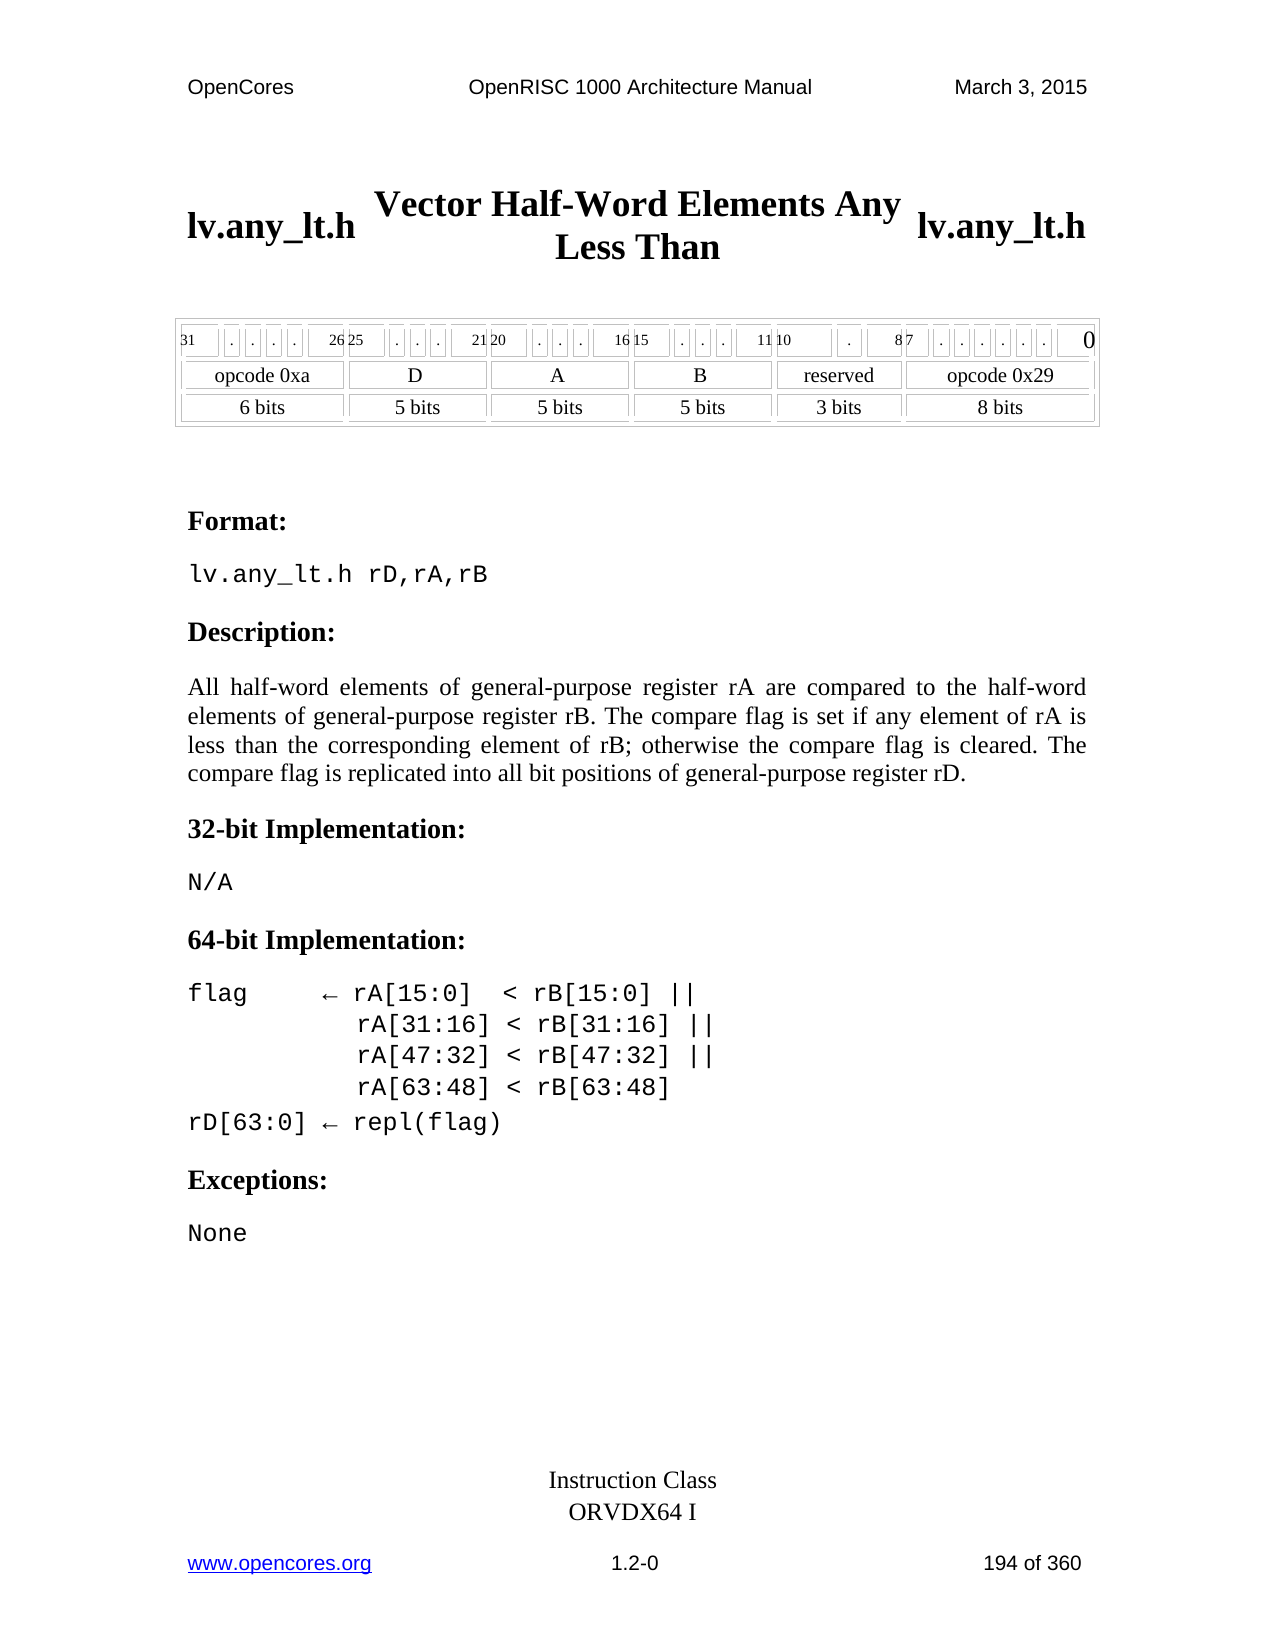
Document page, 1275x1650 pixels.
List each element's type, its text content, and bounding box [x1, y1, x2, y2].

text 32-bit Implementation: [187, 812, 1087, 844]
text Format: [187, 504, 1087, 536]
text 64-bit Implementation: [187, 923, 1087, 955]
text All half-word elements of general-purpose register rA are compared to the half-word elements of general-purpose register rB. The compare flag is set if any element of rA is less than the corresponding element of rB; otherwise the compare flag is cleared. The compare flag is replicated into all bit positions of general-purpose register rD. [187, 672, 1087, 787]
text None [187, 1221, 1087, 1249]
text lv.any_lt.h rD,rA,rB [187, 561, 1087, 590]
text flag ← rA[15:0] < rB[15:0] || rA[31:16] < rB[31:16] || rA[47:32] < rB[47:32] || rA[63:48] < rB[63:48] rD[63:0] ← repl(flag) [187, 980, 1087, 1138]
text Exceptions: [187, 1163, 1087, 1196]
text N/A [187, 869, 1087, 898]
text Description: [187, 615, 1087, 647]
